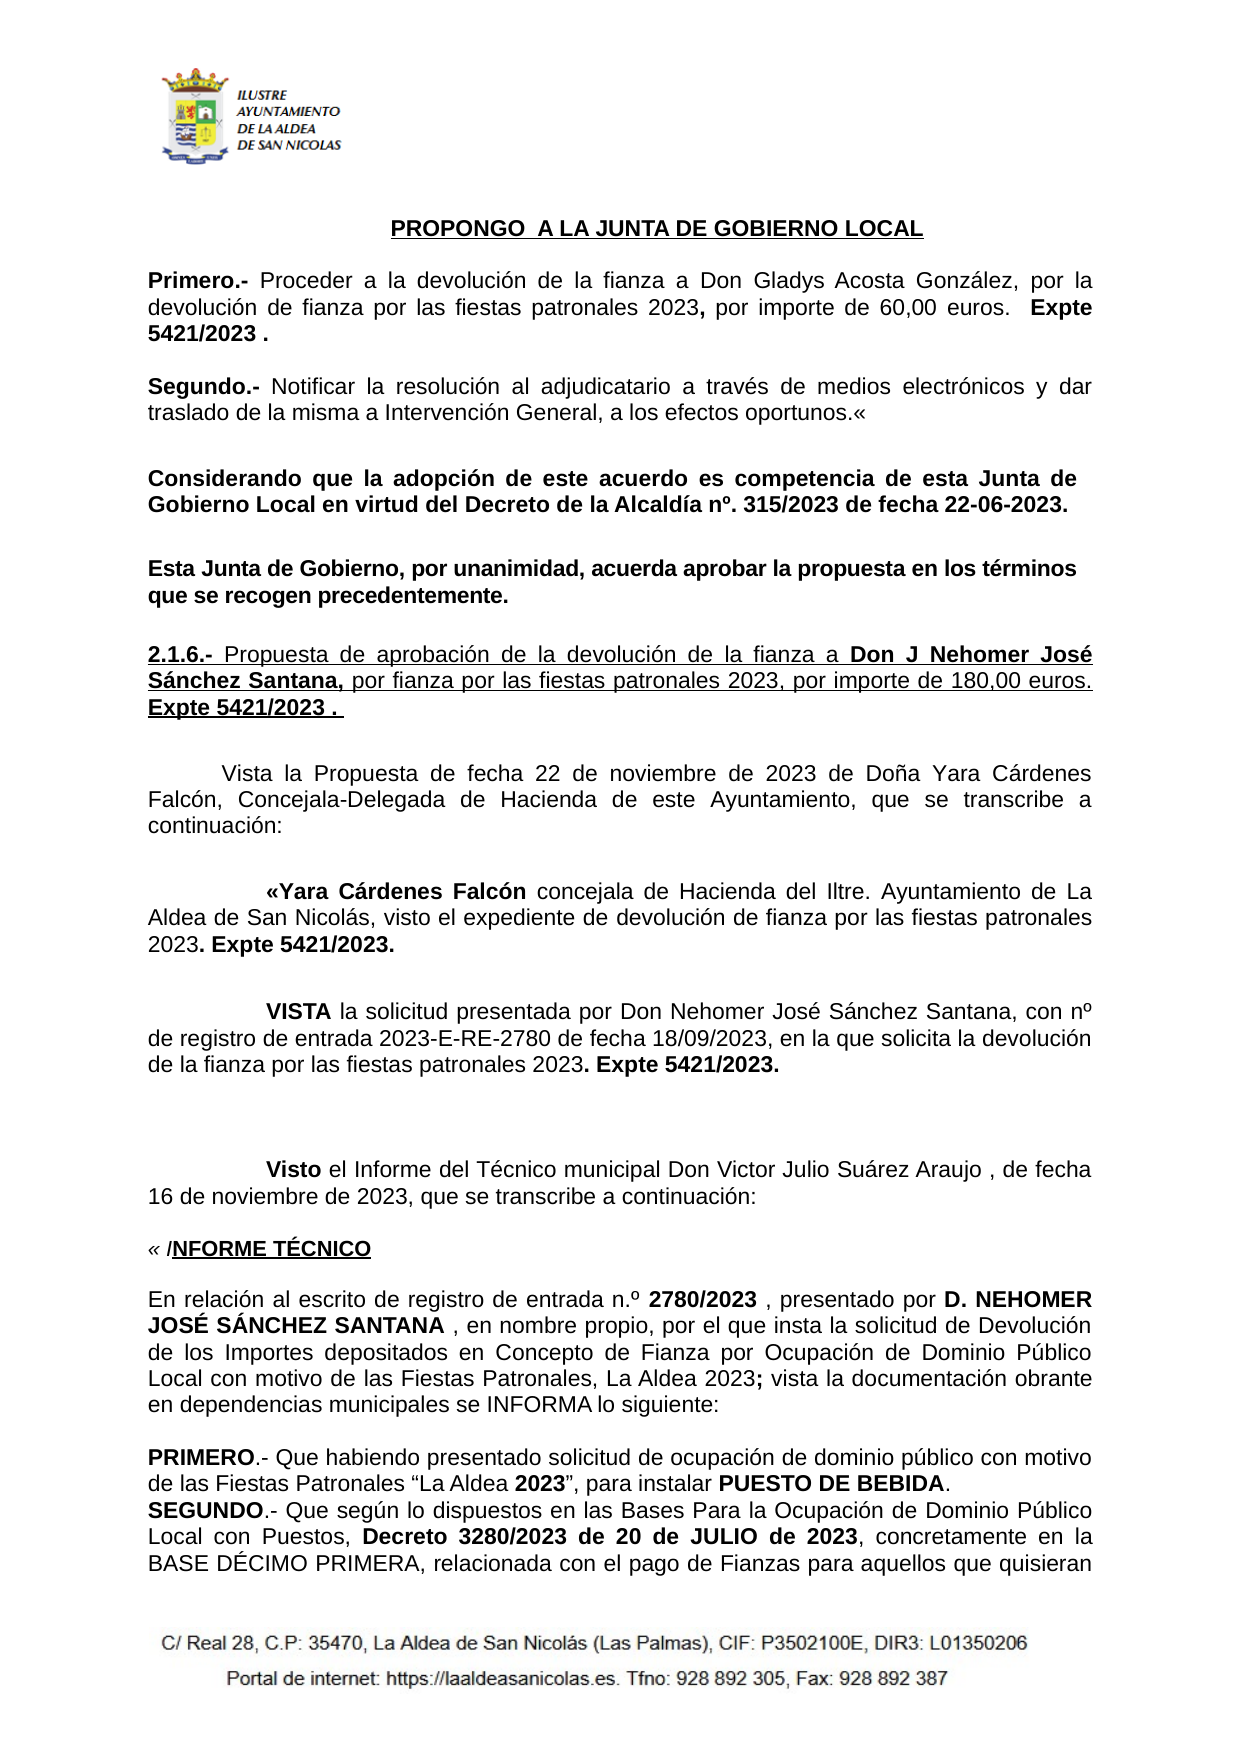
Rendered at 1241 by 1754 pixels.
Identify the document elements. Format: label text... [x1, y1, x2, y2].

picture [149, 1627, 1034, 1694]
text En relación al escrito de registro de entrada n.º 2780/2023 , presentado por D. NEHOMER JOSÉ SÁNCHEZ SANTANA , en nombre propio, por el que insta la solicitud de Devolución de los Importes depositados en Concepto de Fianza por Ocupación de Dominio Público Local con motivo de las Fiestas Patronales, La Aldea 2023; vista la documentación obrante en dependencias municipales se INFORMA lo siguiente: [148, 1286, 1093, 1418]
text Sánchez Santana, por fianza por las fiestas patronales 2023, por importe de 180,00 euros. [148, 665, 1093, 690]
text Primero.- Proceder a la devolución de la fianza a Don Gladys Acosta González, por la devolución de fianza por las fiestas patronales 2023, por importe de 60,00 euros. Expte 5421/2023 . [148, 267, 1093, 347]
text 2.1.6.- Propuesta de aprobación de la devolución de la fianza a Don J Nehomer José [148, 641, 1093, 664]
text «Yara Cárdenes Falcón concejala de Hacienda del Iltre. Ayuntamiento de La Aldea de San Nicolás, visto el expediente de devolución de fianza por las fiestas patronales 2023. Expte 5421/2023. [148, 878, 1093, 957]
text Expte 5421/2023 . [148, 691, 1093, 720]
text « INFORME TÉCNICO [148, 1236, 1093, 1261]
text Esta Junta de Gobierno, por unanimidad, acuerda aprobar la propuesta en los términos que se recogen precedentemente. [148, 555, 1078, 608]
text Considerando que la adopción de este acuerdo es competencia de esta Junta de Gobierno Local en virtud del Decreto de la Alcaldía nº. 315/2023 de fecha 22-06-2023. [148, 465, 1078, 518]
text Segundo.- Notificar la resolución al adjudicatario a través de medios electrónicos y dar traslado de la misma a Intervención General, a los efectos oportunos.« [148, 373, 1093, 426]
text PROPONGO A LA JUNTA DE GOBIERNO LOCAL [148, 215, 1093, 241]
text Visto el Informe del Técnico municipal Don Victor Julio Suárez Araujo , de fecha 16 de noviembre de 2023, que se transcribe a continuación: [148, 1156, 1093, 1209]
text PRIMERO.- Que habiendo presentado solicitud de ocupación de dominio público con motivo de las Fiestas Patronales “La Aldea 2023”, para instalar PUESTO DE BEBIDA. [148, 1444, 1093, 1497]
text VISTA la solicitud presentada por Don Nehomer José Sánchez Santana, con nº de registro de entrada 2023-E-RE-2780 de fecha 18/09/2023, en la que solicita la devolución de la fianza por las fiestas patronales 2023. Expte 5421/2023. [148, 998, 1093, 1077]
text Vista la Propuesta de fecha 22 de noviembre de 2023 de Doña Yara Cárdenes Falcón, Concejala-Delegada de Hacienda de este Ayuntamiento, que se transcribe a continuación: [148, 759, 1093, 838]
text SEGUNDO.- Que según lo dispuestos en las Bases Para la Ocupación de Dominio Público Local con Puestos, Decreto 3280/2023 de 20 de JULIO de 2023, concretamente en la BASE DÉCIMO PRIMERA, relacionada con el pago de Fianzas para aquellos que quisieran [148, 1497, 1093, 1576]
picture [148, 60, 357, 172]
